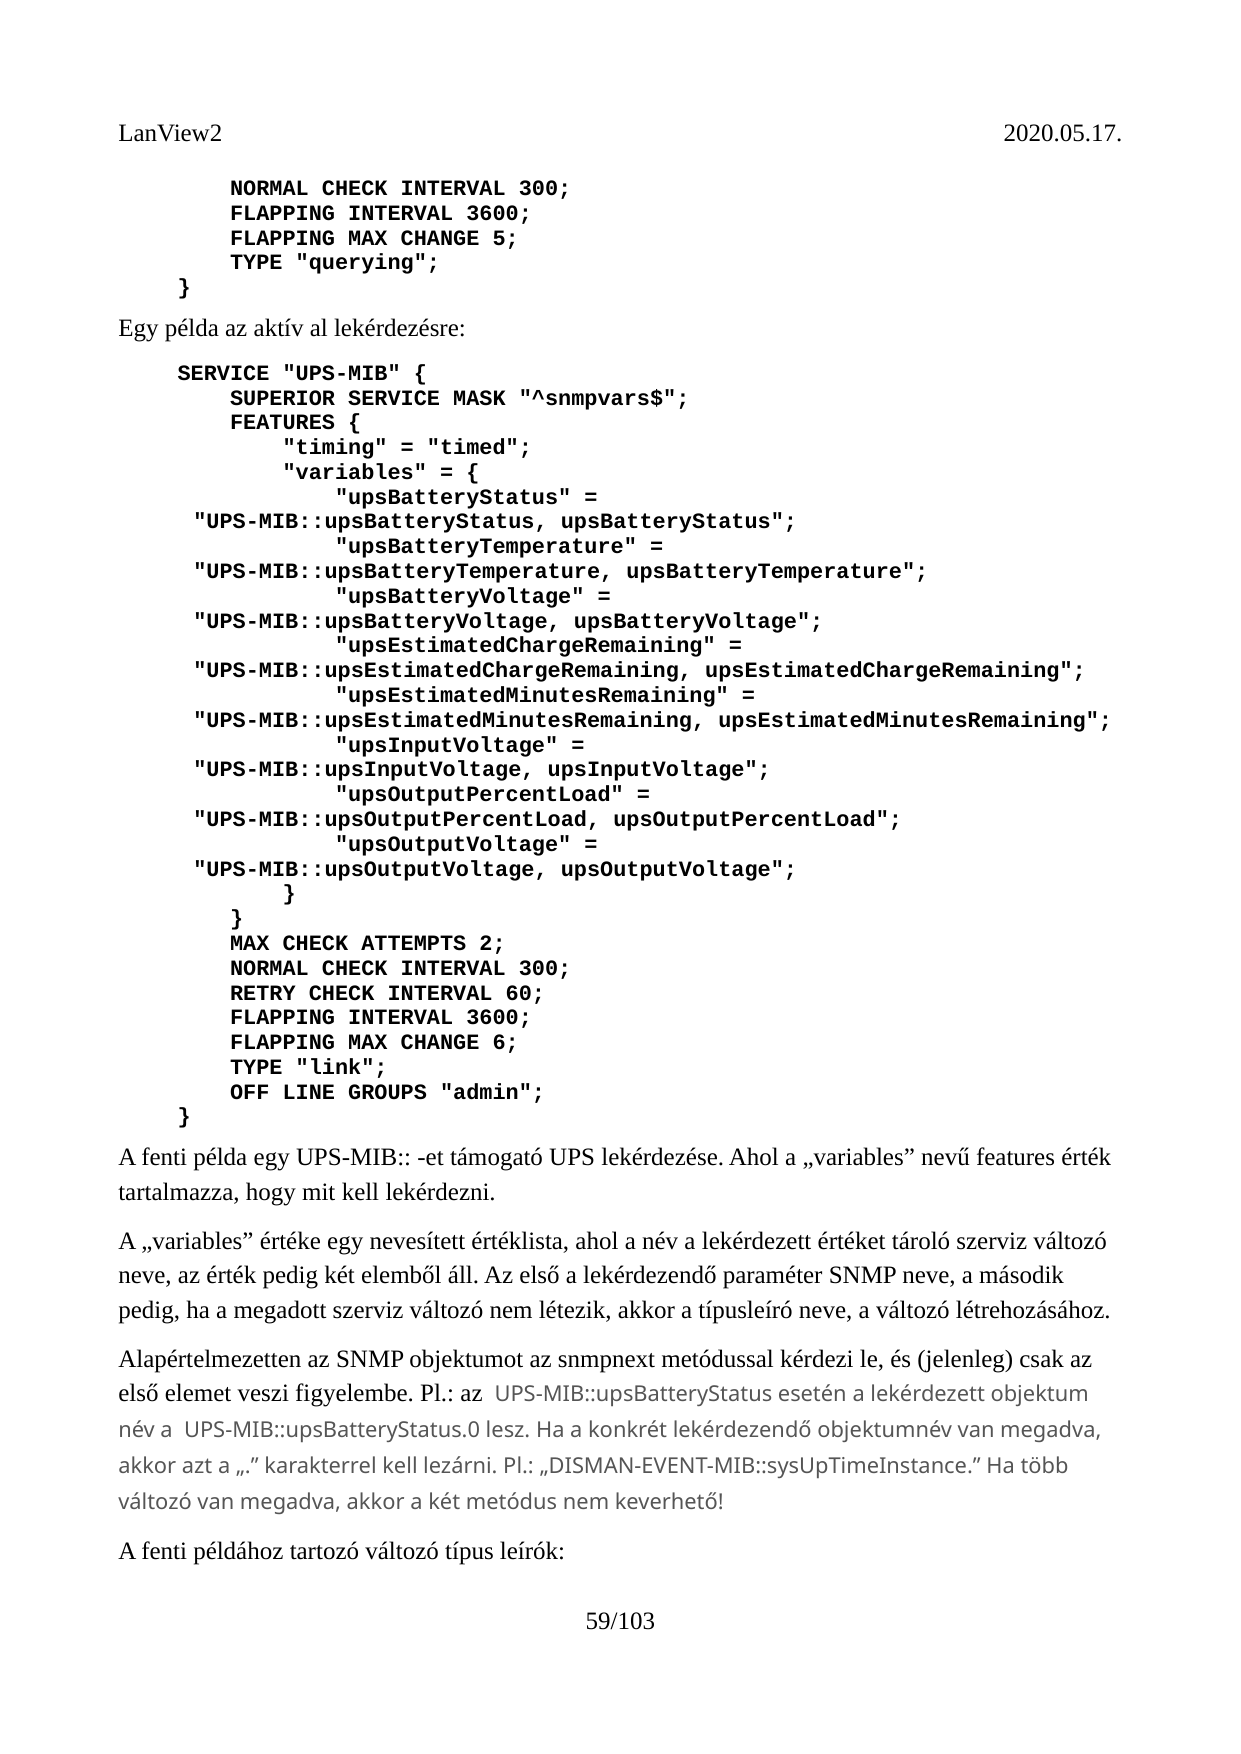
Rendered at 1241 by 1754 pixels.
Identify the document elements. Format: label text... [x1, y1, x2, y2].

text "UPS-MIB::upsBatteryTemperature, upsBatteryTemperature"; "upsBatteryVoltage" = [177, 560, 1122, 610]
text A fenti példa egy UPS-MIB:: -et támogató UPS lekérdezése. Ahol a „variables” nevű features érték tartalmazza, hogy mit kell lekérdezni. [118, 1142, 1122, 1205]
text A „variables” értéke egy nevesített értéklista, ahol a név a lekérdezett értéket tároló szerviz változó neve, az érték pedig két elemből áll. Az első a lekérdezendő paraméter SNMP neve, a második pedig, ha a megadott szerviz változó nem létezik, akkor a típusleíró neve, a változó létrehozásához. [118, 1226, 1122, 1323]
text Egy példa az aktív al lekérdezésre: [118, 313, 1122, 342]
text "UPS-MIB::upsOutputPercentLoad, upsOutputPercentLoad"; "upsOutputVoltage" = [177, 808, 1122, 858]
text A fenti példához tartozó változó típus leírók: [118, 1536, 1122, 1565]
text Alapértelmezetten az SNMP objektumot az snmpnext metódussal kérdezi le, és (jelenleg) csak az első elemet veszi figyelembe. Pl.: az UPS-MIB::upsBatteryStatus esetén a lekérdezett objektum név a UPS-MIB::upsBatteryStatus.0 lesz. Ha a konkrét lekérdezendő objektumnév van megadva, akkor azt a „.” karakterrel kell lezárni. Pl.: „DISMAN-EVENT-MIB::sysUpTimeInstance.” Ha több változó van megadva, akkor a két metódus nem keverhető! [118, 1344, 1122, 1515]
text "UPS-MIB::upsEstimatedChargeRemaining, upsEstimatedChargeRemaining"; "upsEstimatedMinutesRemaining" = [177, 659, 1122, 709]
text NORMAL CHECK INTERVAL 300; FLAPPING INTERVAL 3600; FLAPPING MAX CHANGE 5; TYPE "querying"; } [177, 177, 1122, 301]
text "UPS-MIB::upsOutputVoltage, upsOutputVoltage"; } } MAX CHECK ATTEMPTS 2; NORMAL CHECK INTERVAL 300; RETRY CHECK INTERVAL 60; FLAPPING INTERVAL 3600; FLAPPING MAX CHANGE 6; TYPE "link"; OFF LINE GROUPS "admin"; } [177, 858, 1122, 1130]
text "UPS-MIB::upsBatteryStatus, upsBatteryStatus"; "upsBatteryTemperature" = [177, 511, 1122, 560]
text SERVICE "UPS-MIB" { SUPERIOR SERVICE MASK "^snmpvars$"; FEATURES { "timing" = "timed"; "variables" = { "upsBatteryStatus" = [177, 362, 1122, 511]
text "UPS-MIB::upsInputVoltage, upsInputVoltage"; "upsOutputPercentLoad" = [177, 758, 1122, 808]
text "UPS-MIB::upsBatteryVoltage, upsBatteryVoltage"; "upsEstimatedChargeRemaining" = [177, 610, 1122, 659]
text "UPS-MIB::upsEstimatedMinutesRemaining, upsEstimatedMinutesRemaining"; "upsInputVoltage" = [177, 709, 1122, 758]
